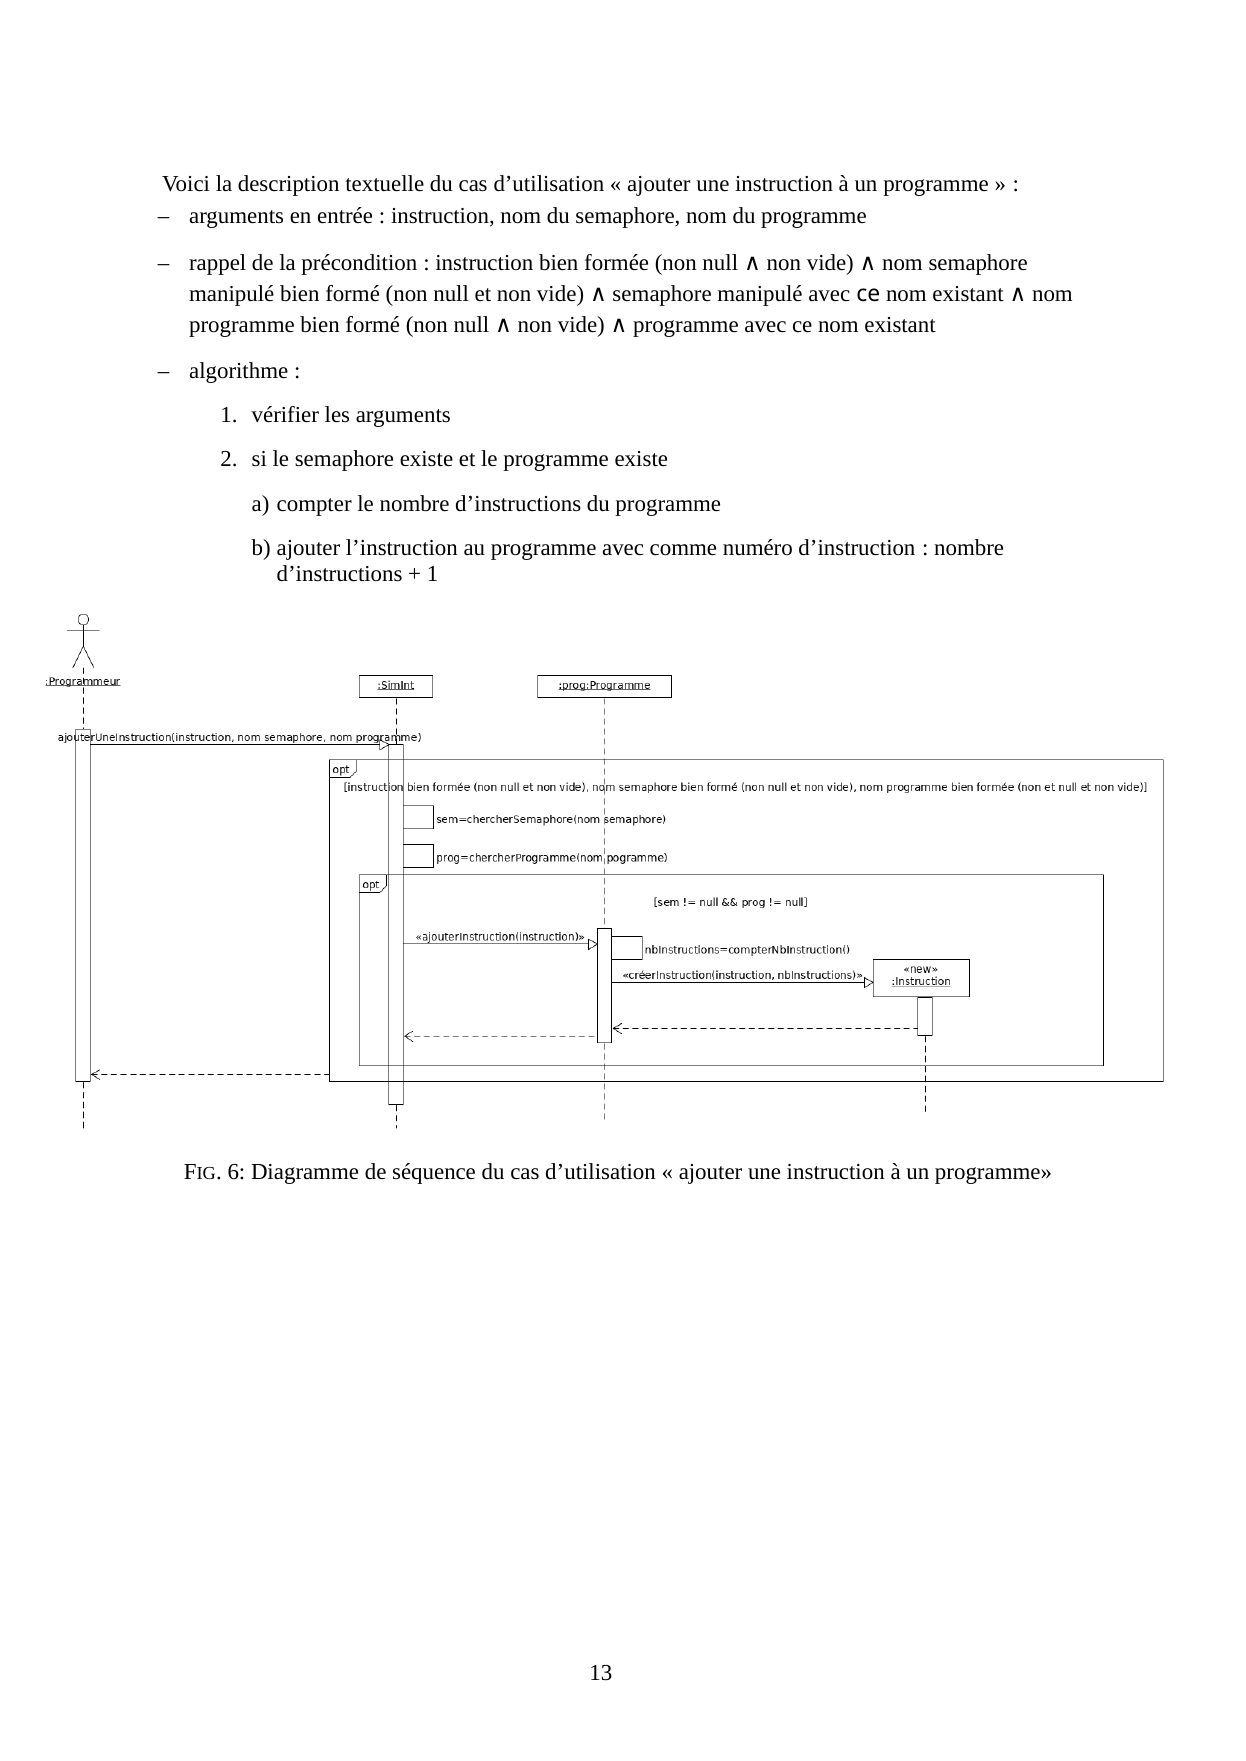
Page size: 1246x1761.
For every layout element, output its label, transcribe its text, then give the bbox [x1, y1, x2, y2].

list – algorithme : [158, 357, 1075, 384]
text Fig. 6: Diagramme de séquence du cas d’utilisation « ajouter une instruction à un programme» [126, 1158, 1075, 1184]
list 2. si le semaphore existe et le programme existe [220, 446, 1075, 472]
picture [23, 598, 1178, 1158]
list – rappel de la précondition : instruction bien formée (non null ∧ non vide) ∧ nom semaphore manipulé bien formé (non null et non vide) ∧ semaphore manipulé avec ce nom existant ∧ nom programme bien formé (non null ∧ non vide) ∧ programme avec ce nom existant [158, 246, 1075, 340]
text Voici la description textuelle du cas d’utilisation « ajouter une instruction à un programme » : [126, 170, 1075, 197]
list – arguments en entrée : instruction, nom du semaphore, nom du programme [158, 202, 1075, 228]
list 1. vérifier les arguments [220, 401, 1075, 428]
list a) compter le nombre d’instructions du programme [220, 489, 1075, 516]
list b) ajouter l’instruction au programme avec comme numéro d’instruction : nombre d’instructions + 1 [220, 534, 1075, 586]
